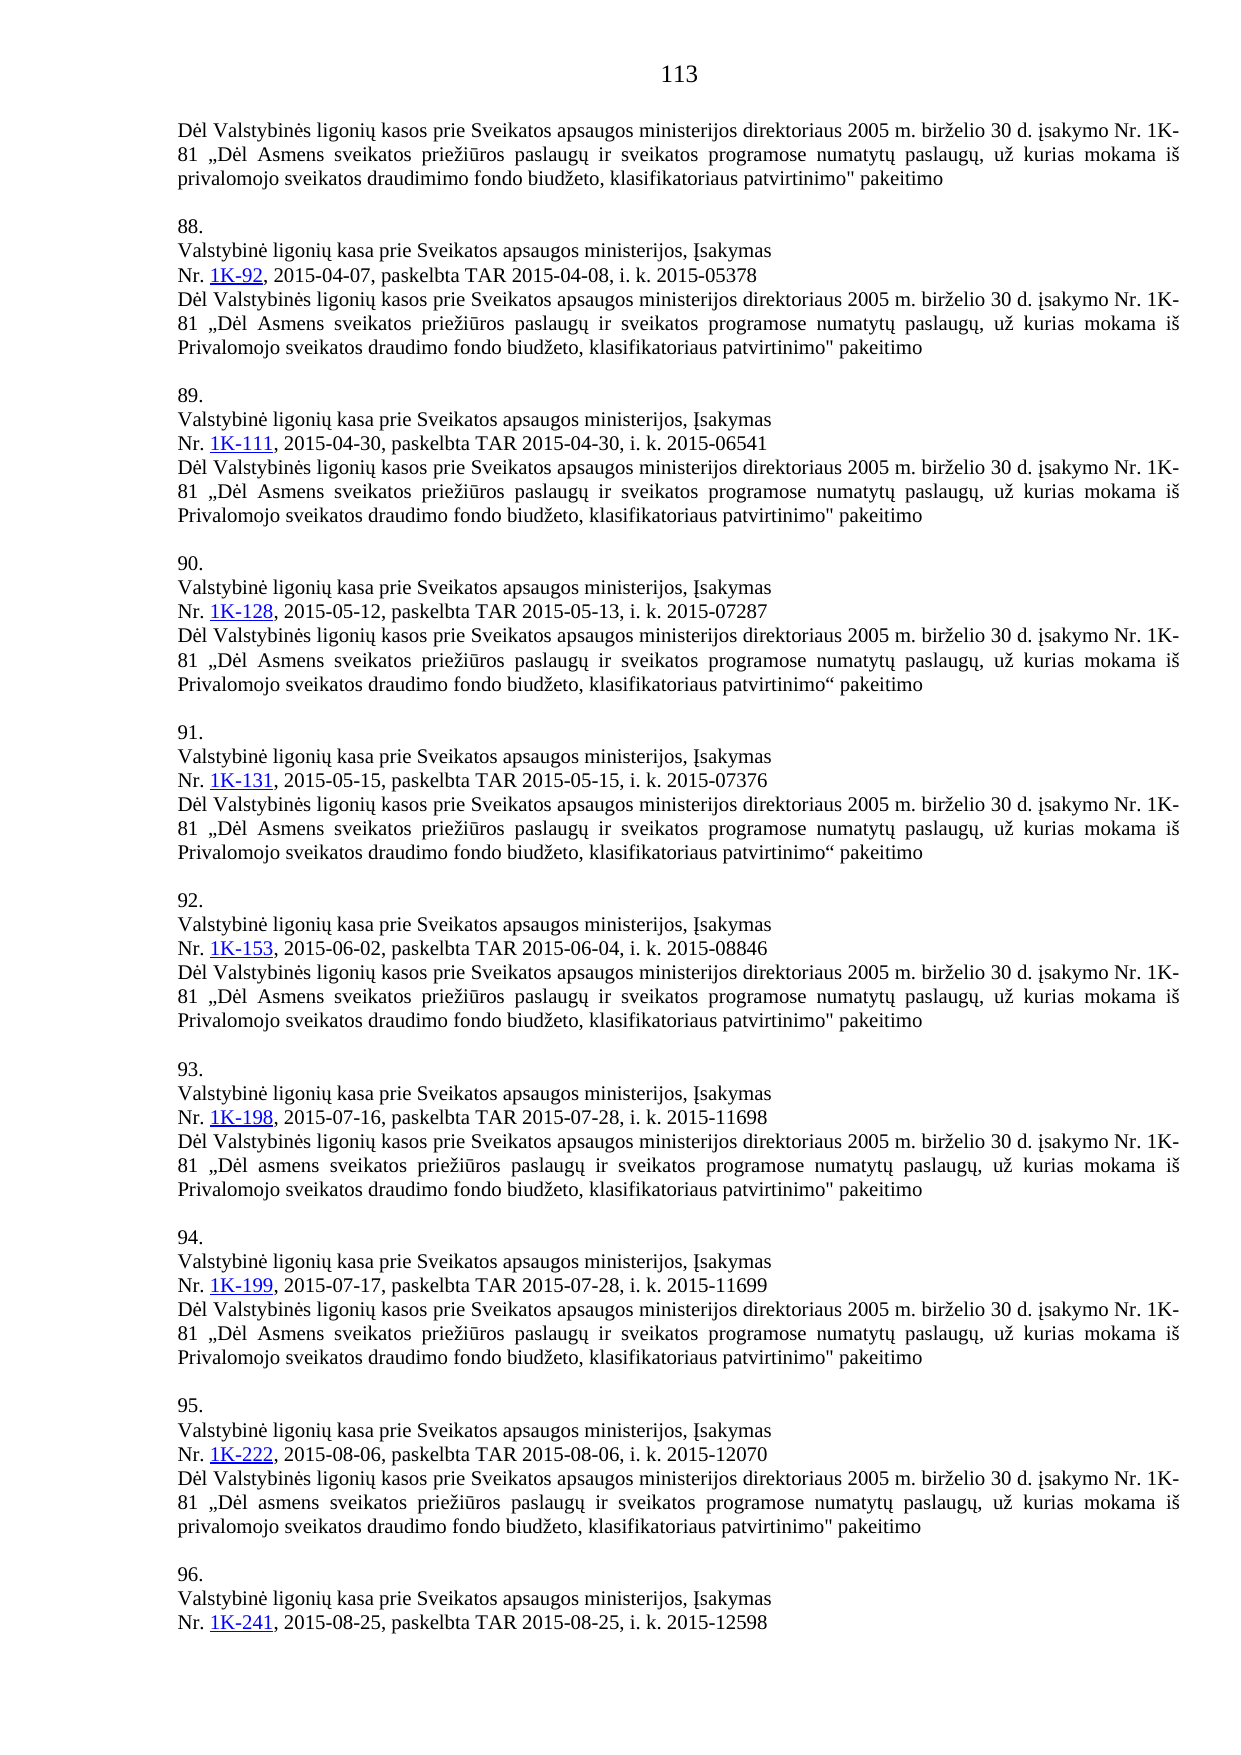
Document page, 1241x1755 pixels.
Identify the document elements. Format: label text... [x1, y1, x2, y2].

text Valstybinė ligonių kasa prie Sveikatos apsaugos ministerijos, Įsakymas [177, 1417, 1181, 1442]
text 94. [177, 1225, 1181, 1249]
text Dėl Valstybinės ligonių kasos prie Sveikatos apsaugos ministerijos direktoriaus 2005 m. birželio 30 d. įsakymo Nr. 1K-81 „Dėl asmens sveikatos priežiūros paslaugų ir sveikatos programose numatytų paslaugų, už kurias mokama iš privalomojo sveikatos draudimo fondo biudžeto, klasifikatoriaus patvirtinimo" pakeitimo [177, 1466, 1181, 1538]
text Dėl Valstybinės ligonių kasos prie Sveikatos apsaugos ministerijos direktoriaus 2005 m. birželio 30 d. įsakymo Nr. 1K-81 „Dėl Asmens sveikatos priežiūros paslaugų ir sveikatos programose numatytų paslaugų, už kurias mokama iš Privalomojo sveikatos draudimo fondo biudžeto, klasifikatoriaus patvirtinimo" pakeitimo [177, 287, 1181, 359]
text Valstybinė ligonių kasa prie Sveikatos apsaugos ministerijos, Įsakymas [177, 238, 1181, 262]
text Dėl Valstybinės ligonių kasos prie Sveikatos apsaugos ministerijos direktoriaus 2005 m. birželio 30 d. įsakymo Nr. 1K-81 „Dėl Asmens sveikatos priežiūros paslaugų ir sveikatos programose numatytų paslaugų, už kurias mokama iš Privalomojo sveikatos draudimo fondo biudžeto, klasifikatoriaus patvirtinimo" pakeitimo [177, 455, 1181, 527]
text 92. [177, 888, 1181, 912]
text 88. [177, 214, 1181, 238]
text Nr. 1K-153, 2015-06-02, paskelbta TAR 2015-06-04, i. k. 2015-08846 [177, 936, 1181, 960]
text Valstybinė ligonių kasa prie Sveikatos apsaugos ministerijos, Įsakymas [177, 1249, 1181, 1273]
text Nr. 1K-198, 2015-07-16, paskelbta TAR 2015-07-28, i. k. 2015-11698 [177, 1105, 1181, 1129]
text 93. [177, 1057, 1181, 1081]
text Nr. 1K-128, 2015-05-12, paskelbta TAR 2015-05-13, i. k. 2015-07287 [177, 599, 1181, 623]
text Nr. 1K-241, 2015-08-25, paskelbta TAR 2015-08-25, i. k. 2015-12598 [177, 1610, 1181, 1634]
text 89. [177, 383, 1181, 407]
text Dėl Valstybinės ligonių kasos prie Sveikatos apsaugos ministerijos direktoriaus 2005 m. birželio 30 d. įsakymo Nr. 1K-81 „Dėl Asmens sveikatos priežiūros paslaugų ir sveikatos programose numatytų paslaugų, už kurias mokama iš Privalomojo sveikatos draudimo fondo biudžeto, klasifikatoriaus patvirtinimo“ pakeitimo [177, 792, 1181, 864]
text Valstybinė ligonių kasa prie Sveikatos apsaugos ministerijos, Įsakymas [177, 912, 1181, 936]
text Valstybinė ligonių kasa prie Sveikatos apsaugos ministerijos, Įsakymas [177, 1081, 1181, 1105]
text Valstybinė ligonių kasa prie Sveikatos apsaugos ministerijos, Įsakymas [177, 1586, 1181, 1610]
text Valstybinė ligonių kasa prie Sveikatos apsaugos ministerijos, Įsakymas [177, 575, 1181, 599]
text Nr. 1K-92, 2015-04-07, paskelbta TAR 2015-04-08, i. k. 2015-05378 [177, 262, 1181, 287]
text 96. [177, 1562, 1181, 1586]
text Dėl Valstybinės ligonių kasos prie Sveikatos apsaugos ministerijos direktoriaus 2005 m. birželio 30 d. įsakymo Nr. 1K-81 „Dėl asmens sveikatos priežiūros paslaugų ir sveikatos programose numatytų paslaugų, už kurias mokama iš Privalomojo sveikatos draudimo fondo biudžeto, klasifikatoriaus patvirtinimo" pakeitimo [177, 1129, 1181, 1201]
text 90. [177, 551, 1181, 575]
text Nr. 1K-222, 2015-08-06, paskelbta TAR 2015-08-06, i. k. 2015-12070 [177, 1442, 1181, 1466]
text Nr. 1K-199, 2015-07-17, paskelbta TAR 2015-07-28, i. k. 2015-11699 [177, 1273, 1181, 1297]
text Nr. 1K-131, 2015-05-15, paskelbta TAR 2015-05-15, i. k. 2015-07376 [177, 768, 1181, 792]
text 91. [177, 720, 1181, 744]
text 95. [177, 1393, 1181, 1417]
text Dėl Valstybinės ligonių kasos prie Sveikatos apsaugos ministerijos direktoriaus 2005 m. birželio 30 d. įsakymo Nr. 1K-81 „Dėl Asmens sveikatos priežiūros paslaugų ir sveikatos programose numatytų paslaugų, už kurias mokama iš Privalomojo sveikatos draudimo fondo biudžeto, klasifikatoriaus patvirtinimo“ pakeitimo [177, 623, 1181, 696]
text Dėl Valstybinės ligonių kasos prie Sveikatos apsaugos ministerijos direktoriaus 2005 m. birželio 30 d. įsakymo Nr. 1K-81 „Dėl Asmens sveikatos priežiūros paslaugų ir sveikatos programose numatytų paslaugų, už kurias mokama iš Privalomojo sveikatos draudimo fondo biudžeto, klasifikatoriaus patvirtinimo" pakeitimo [177, 960, 1181, 1032]
text Valstybinė ligonių kasa prie Sveikatos apsaugos ministerijos, Įsakymas [177, 407, 1181, 431]
text Dėl Valstybinės ligonių kasos prie Sveikatos apsaugos ministerijos direktoriaus 2005 m. birželio 30 d. įsakymo Nr. 1K-81 „Dėl Asmens sveikatos priežiūros paslaugų ir sveikatos programose numatytų paslaugų, už kurias mokama iš Privalomojo sveikatos draudimo fondo biudžeto, klasifikatoriaus patvirtinimo" pakeitimo [177, 1297, 1181, 1369]
text Valstybinė ligonių kasa prie Sveikatos apsaugos ministerijos, Įsakymas [177, 744, 1181, 768]
text Nr. 1K-111, 2015-04-30, paskelbta TAR 2015-04-30, i. k. 2015-06541 [177, 431, 1181, 455]
text Dėl Valstybinės ligonių kasos prie Sveikatos apsaugos ministerijos direktoriaus 2005 m. birželio 30 d. įsakymo Nr. 1K-81 „Dėl Asmens sveikatos priežiūros paslaugų ir sveikatos programose numatytų paslaugų, už kurias mokama iš privalomojo sveikatos draudimimo fondo biudžeto, klasifikatoriaus patvirtinimo" pakeitimo [177, 118, 1181, 190]
